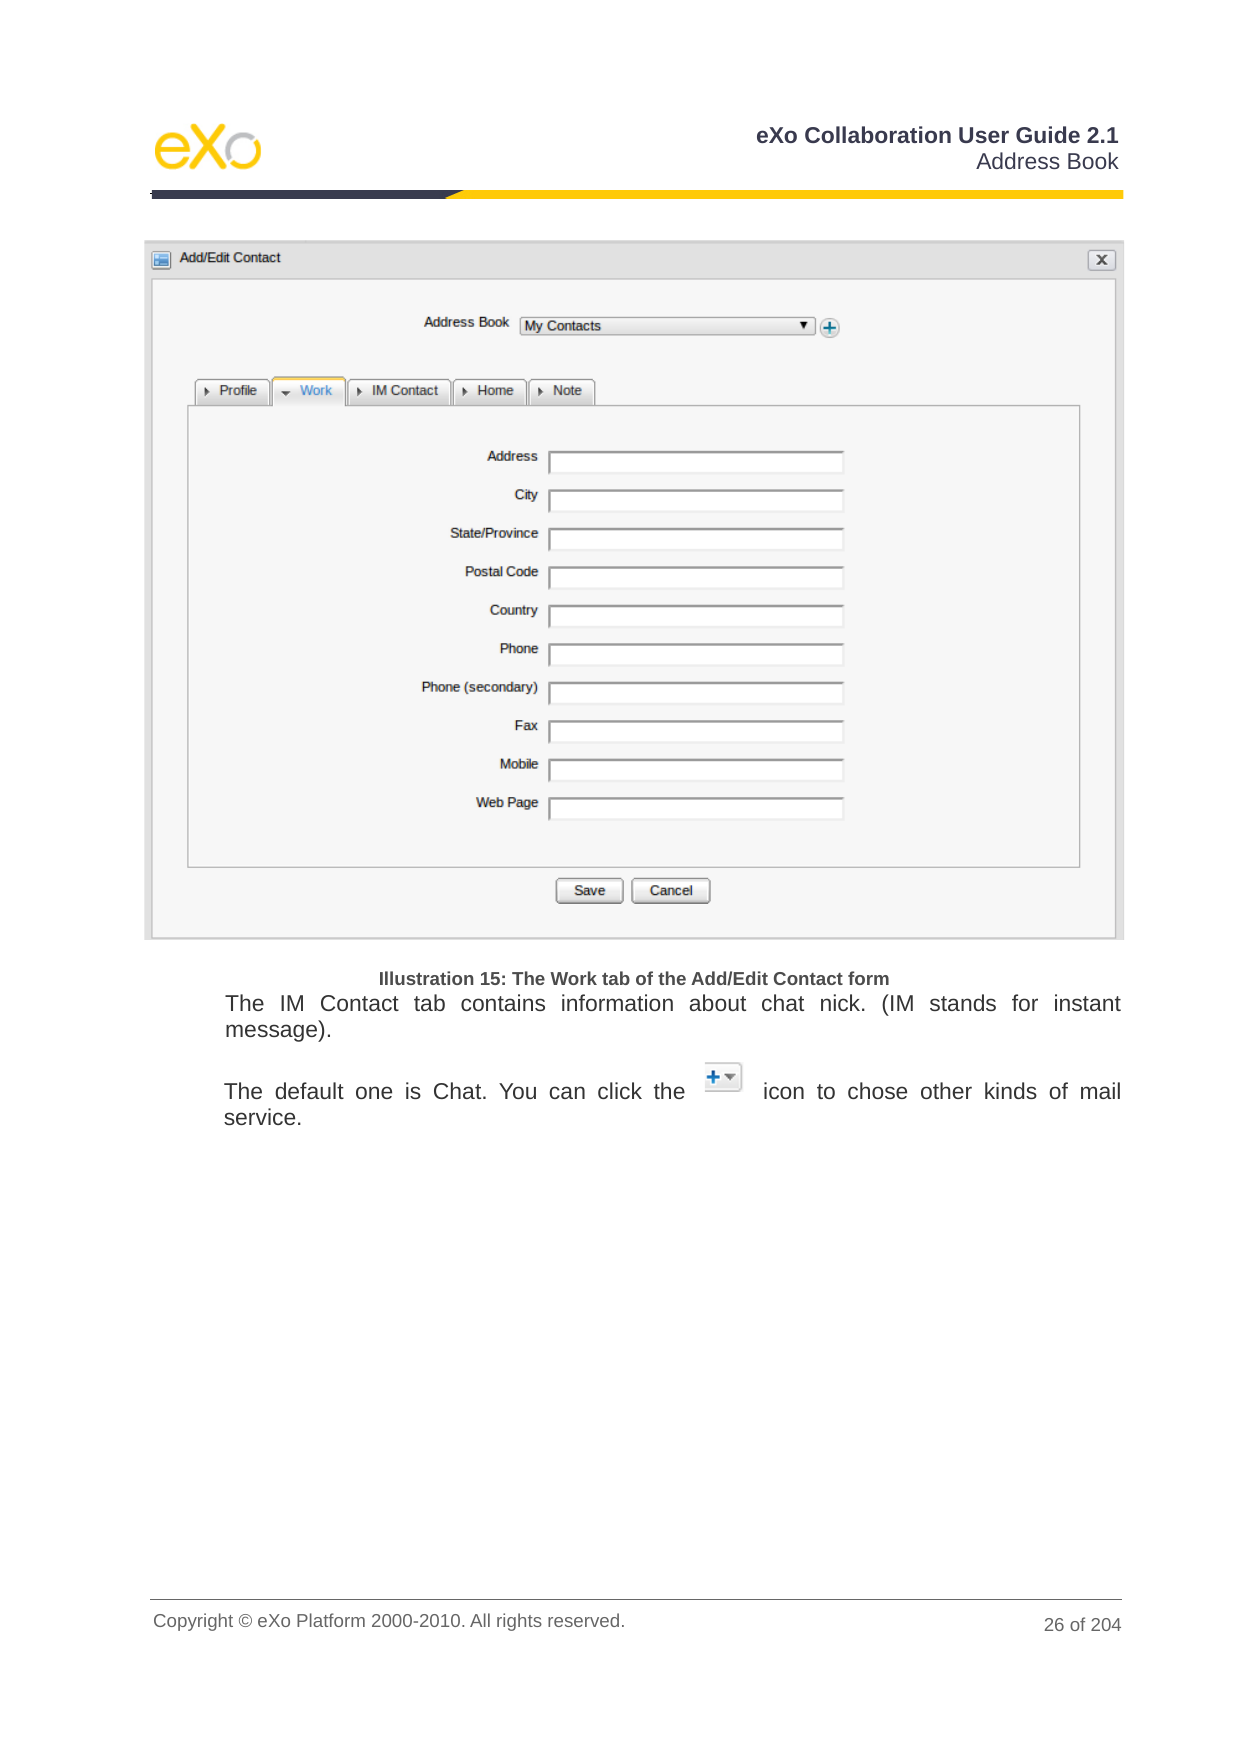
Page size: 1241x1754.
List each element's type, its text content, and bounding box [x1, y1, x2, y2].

picture [155, 123, 262, 170]
picture [704, 1062, 744, 1092]
list The IM Contact tab contains information about chat nick. (IM stands for instant message). [187, 990, 1122, 1042]
picture [144, 240, 1125, 940]
list The default one is Chat. You can click the icon to chose other kinds of mail service. [186, 1054, 1122, 1130]
picture [151, 190, 1124, 199]
list [187, 223, 1122, 240]
list Illustration 15: The Work tab of the Add/Edit Contact form [144, 940, 1124, 990]
